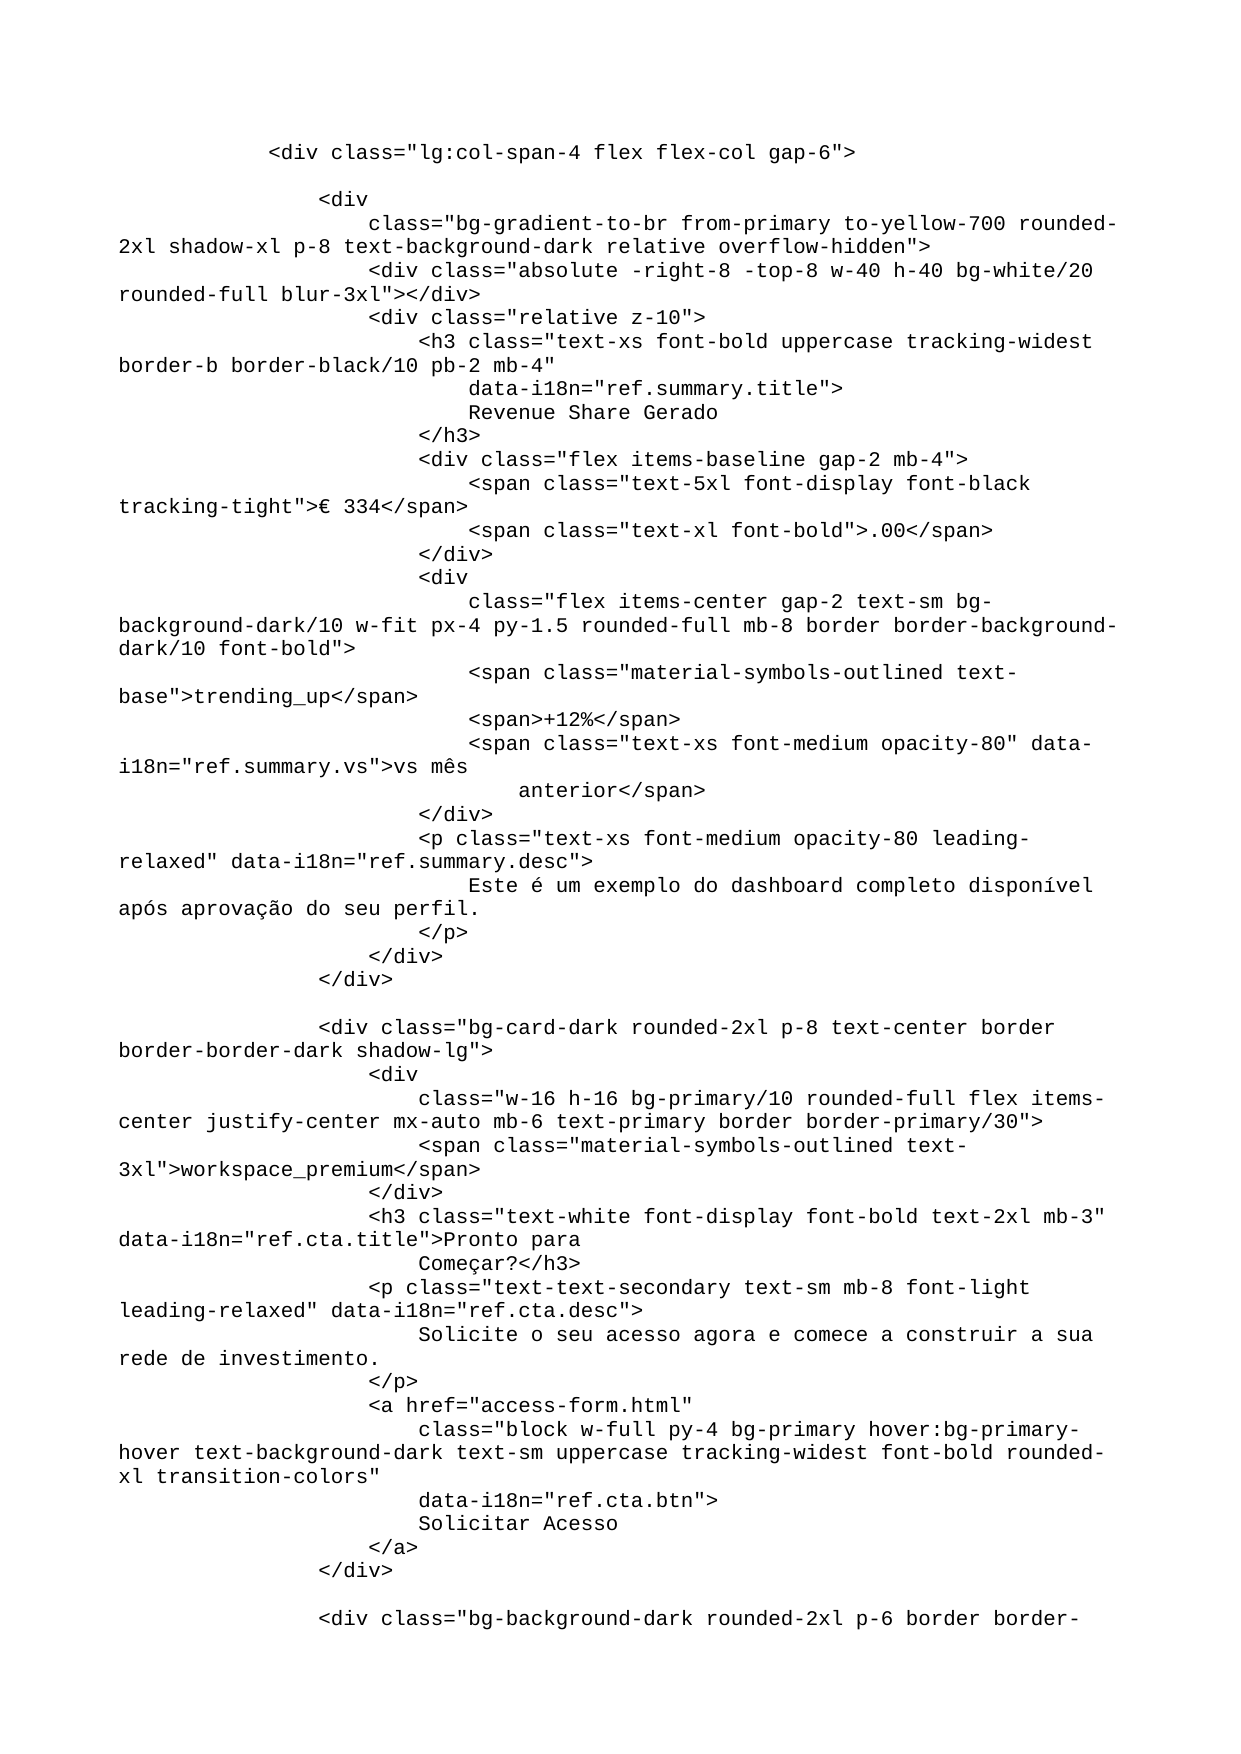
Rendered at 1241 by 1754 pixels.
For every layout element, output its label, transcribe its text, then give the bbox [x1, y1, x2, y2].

table_cell <div class="lg:col-span-4 flex flex-col gap-6"> <div class="bg-gradient-to-br from-primary to-yellow-700 rounded-2xl shadow-xl p-8 text-background-dark relative overflow-hidden"> <div class="absolute -right-8 -top-8 w-40 h-40 bg-white/20 rounded-full blur-3xl"></div> <div class="relative z-10"> <h3 class="text-xs font-bold uppercase tracking-widest border-b border-black/10 pb-2 mb-4" data-i18n="ref.summary.title"> Revenue Share Gerado </h3> <div class="flex items-baseline gap-2 mb-4"> <span class="text-5xl font-display font-black tracking-tight">€ 334</span> <span class="text-xl font-bold">.00</span> </div> <div class="flex items-center gap-2 text-sm bg-background-dark/10 w-fit px-4 py-1.5 rounded-full mb-8 border border-background-dark/10 font-bold"> <span class="material-symbols-outlined text-base">trending_up</span> <span>+12%</span> <span class="text-xs font-medium opacity-80" data-i18n="ref.summary.vs">vs mês anterior</span> </div> <p class="text-xs font-medium opacity-80 leading-relaxed" data-i18n="ref.summary.desc"> Este é um exemplo do dashboard completo disponível após aprovação do seu perfil. </p> </div> </div> <div class="bg-card-dark rounded-2xl p-8 text-center border border-border-dark shadow-lg"> <div class="w-16 h-16 bg-primary/10 rounded-full flex items-center justify-center mx-auto mb-6 text-primary border border-primary/30"> <span class="material-symbols-outlined text-3xl">workspace_premium</span> </div> <h3 class="text-white font-display font-bold text-2xl mb-3" data-i18n="ref.cta.title">Pronto para Começar?</h3> <p class="text-text-secondary text-sm mb-8 font-light leading-relaxed" data-i18n="ref.cta.desc"> Solicite o seu acesso agora e comece a construir a sua rede de investimento. </p> <a href="access-form.html" class="block w-full py-4 bg-primary hover:bg-primary-hover text-background-dark text-sm uppercase tracking-widest font-bold rounded-xl transition-colors" data-i18n="ref.cta.btn"> Solicitar Acesso </a> </div> <div class="bg-background-dark rounded-2xl p-6 border border- [118, 118, 1122, 1631]
